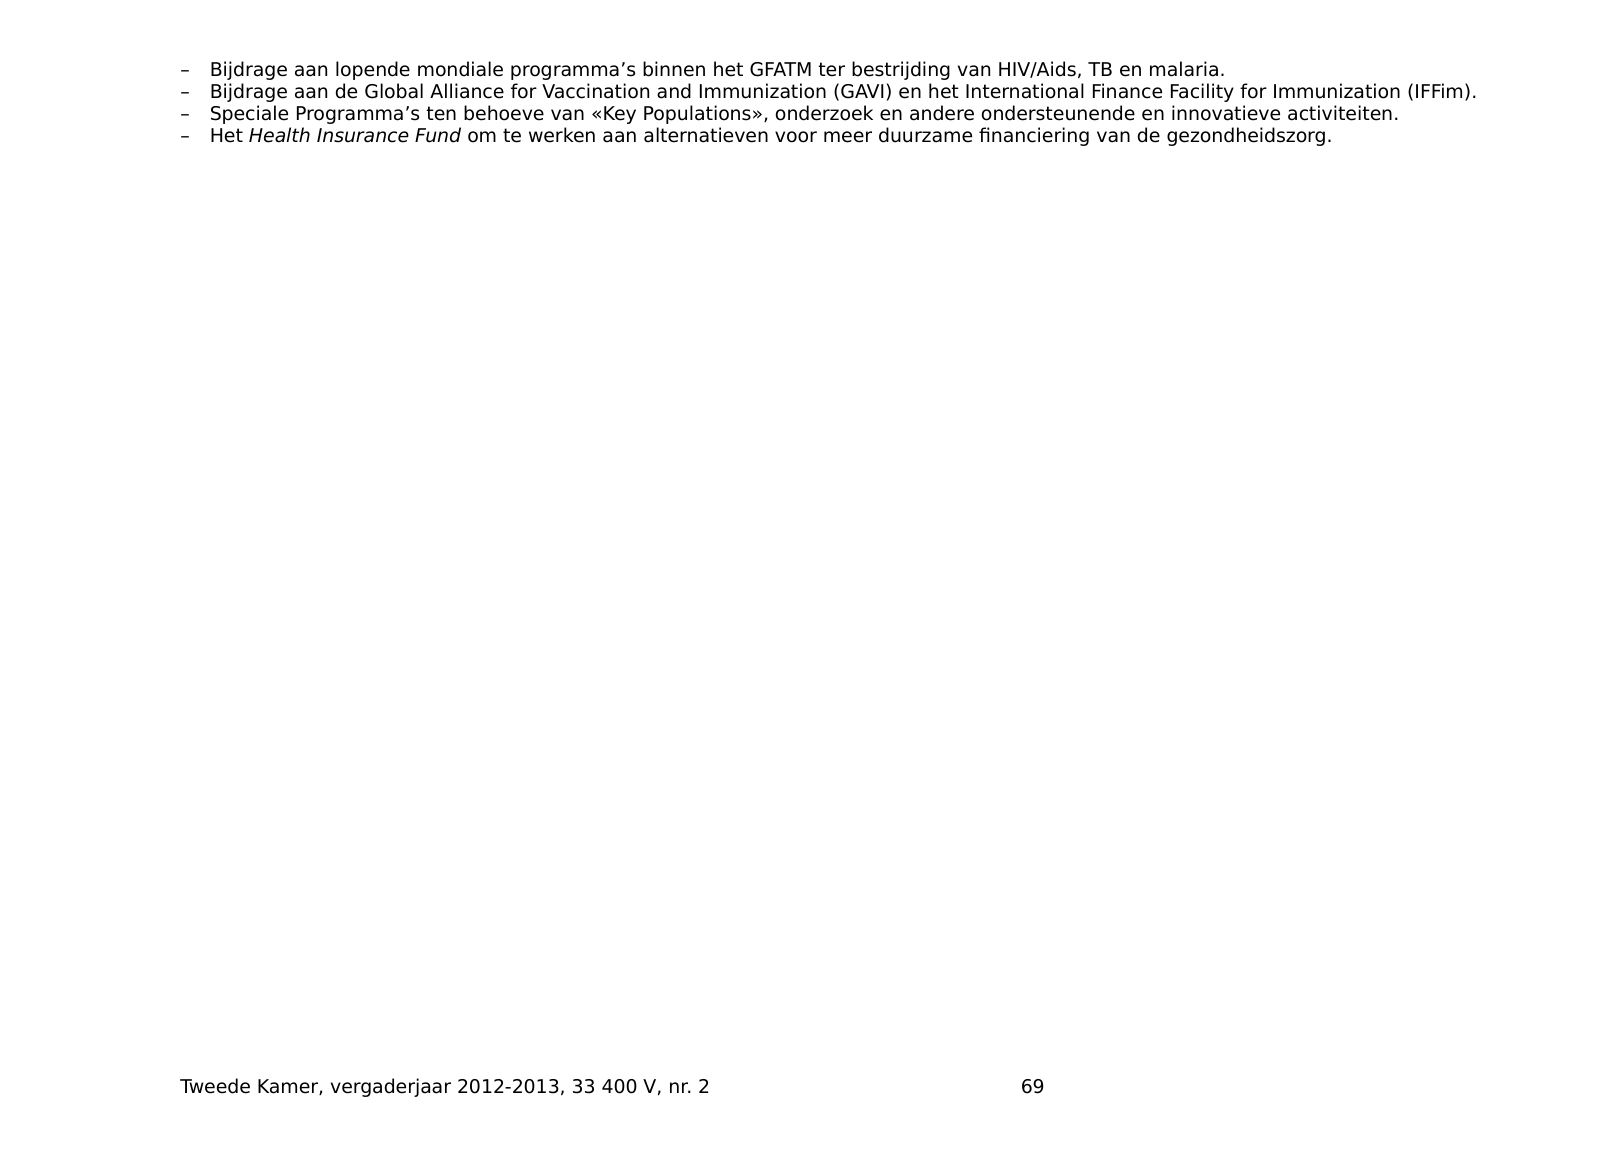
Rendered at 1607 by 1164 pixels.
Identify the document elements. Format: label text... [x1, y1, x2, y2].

text – Het Health Insurance Fund om te werken aan alternatieven voor meer duurzame financiering van de gezondheidszorg. [180, 125, 1529, 147]
text – Bijdrage aan lopende mondiale programma’s binnen het GFATM ter bestrijding van HIV/Aids, TB en malaria. [180, 59, 1529, 81]
text – Bijdrage aan de Global Alliance for Vaccination and Immunization (GAVI) en het International Finance Facility for Immunization (IFFim). [180, 81, 1529, 103]
text – Speciale Programma’s ten behoeve van «Key Populations», onderzoek en andere ondersteunende en innovatieve activiteiten. [180, 103, 1529, 125]
